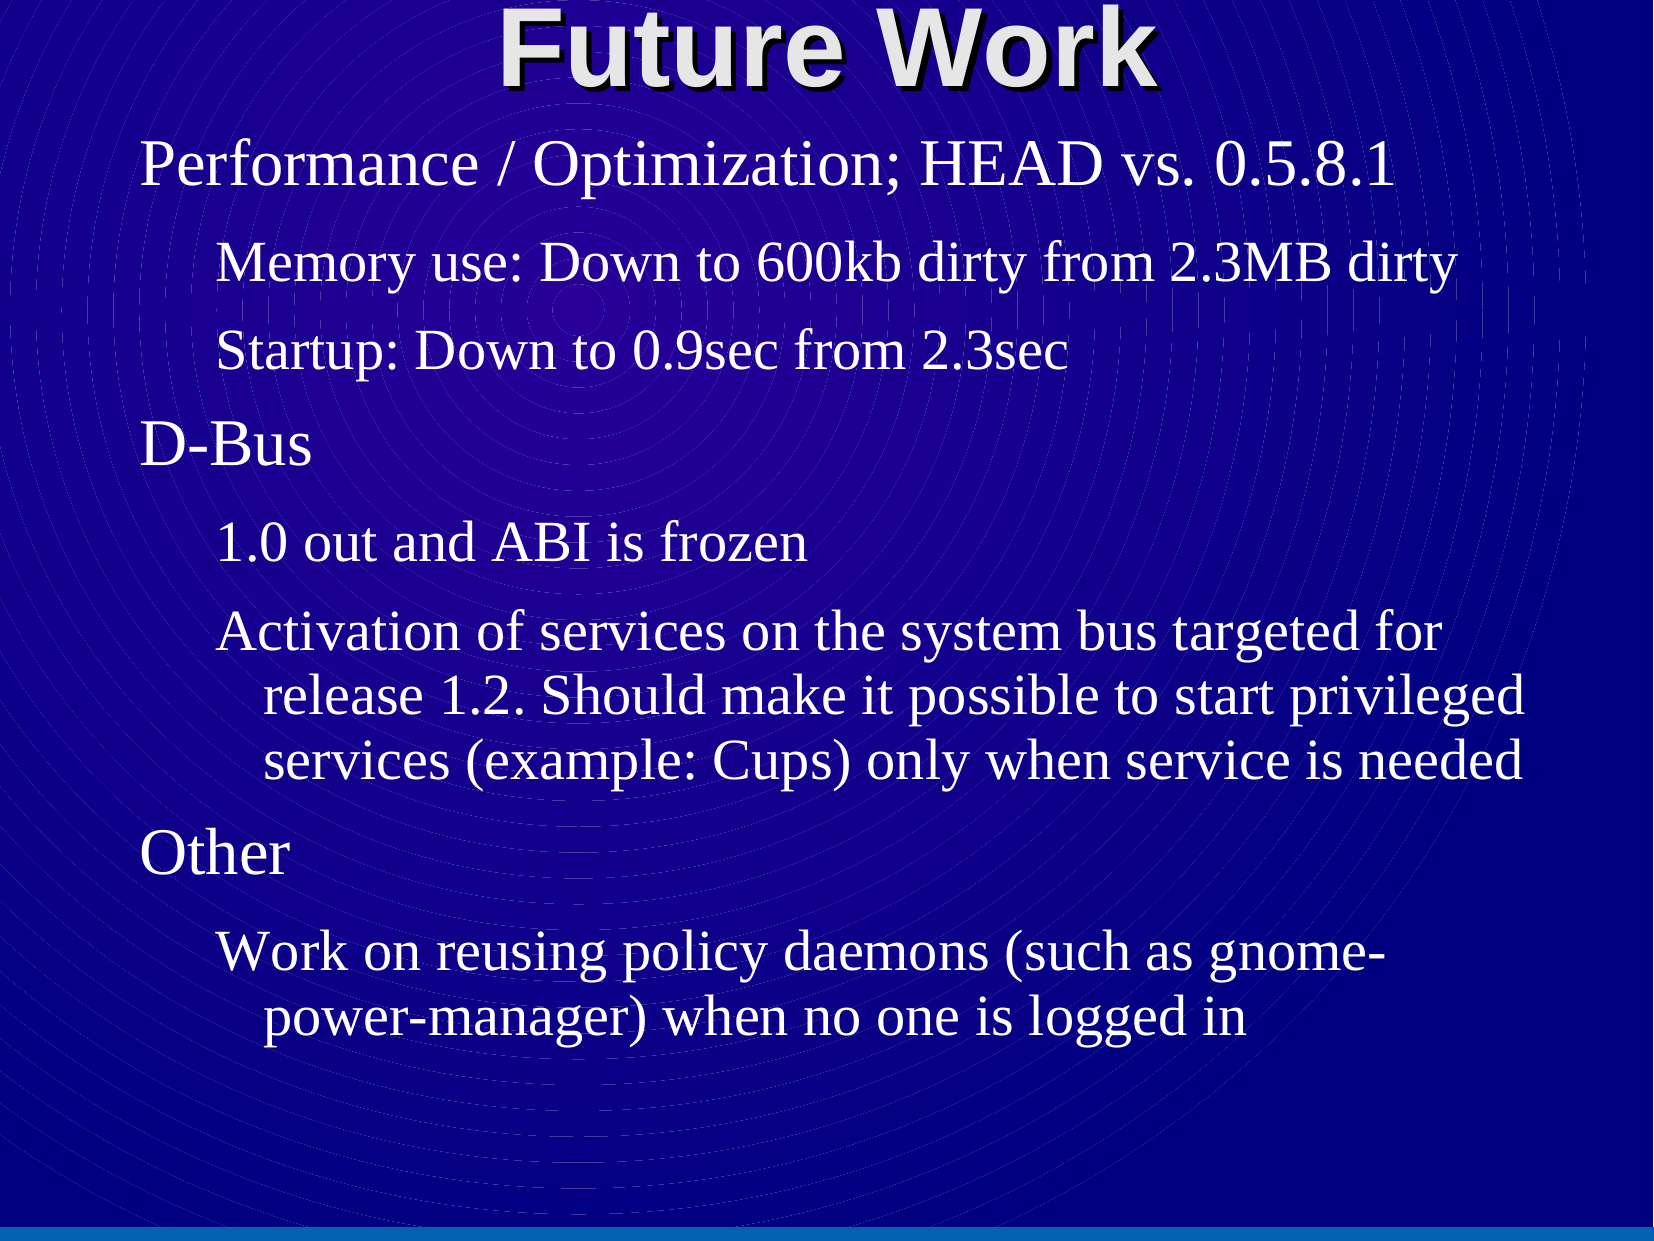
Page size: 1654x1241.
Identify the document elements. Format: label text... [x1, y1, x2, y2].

title Future Work [121, 0, 1533, 126]
list Performance / Optimization; HEAD vs. 0.5.8.1 Memory use: Down to 600kb dirty from 2.3MB dirty Startup: Down to 0.9sec from 2.3sec D-Bus 1.0 out and ABI is frozen Activation of services on the system bus targeted for release 1.2. Should make it possible to start privileged services (example: Cups) only when service is needed Other Work on reusing policy daemons (such as gnome-power-manager) when no one is logged in [121, 126, 1533, 1232]
